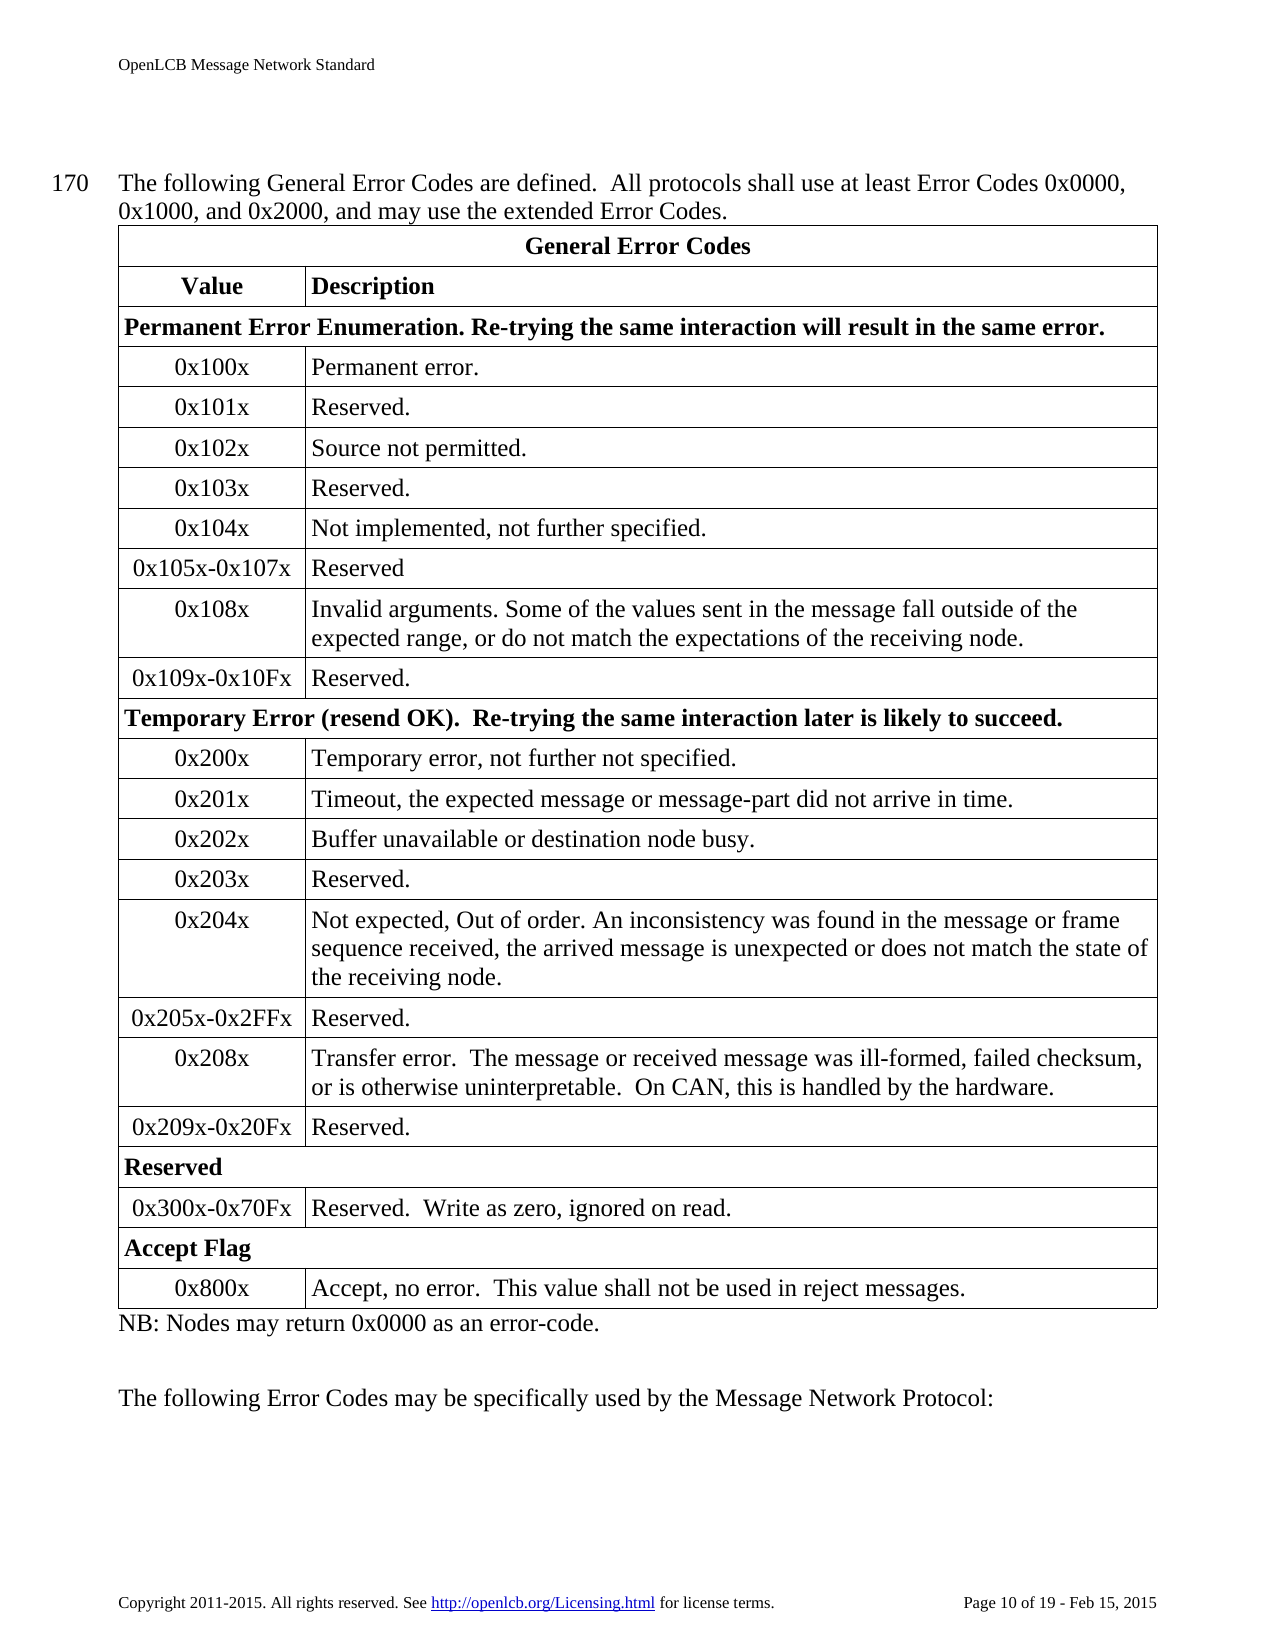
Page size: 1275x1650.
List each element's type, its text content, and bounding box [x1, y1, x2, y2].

table_cell 0x209x-0x20Fx [119, 1107, 305, 1146]
table_cell 0x100x [119, 347, 305, 386]
table_cell Reserved. [306, 658, 1157, 697]
table_cell Accept Flag [119, 1228, 1157, 1267]
table_cell Timeout, the expected message or message-part did not arrive in time. [306, 779, 1157, 818]
table_cell 0x300x-0x70Fx [119, 1188, 305, 1227]
table_cell Reserved [306, 549, 1157, 588]
table_cell Temporary error, not further not specified. [306, 739, 1157, 778]
table_cell Temporary Error (resend OK). Re-trying the same interaction later is likely to succeed. [119, 699, 1157, 738]
table_cell 0x205x-0x2FFx [119, 998, 305, 1037]
table_cell Reserved. [306, 387, 1157, 427]
table_cell 0x202x [119, 819, 305, 859]
text The following Error Codes may be specifically used by the Message Network Protocol: [118, 1383, 1157, 1412]
table_cell 0x104x [119, 509, 305, 548]
table_cell Permanent error. [306, 347, 1157, 386]
table_cell Reserved. Write as zero, ignored on read. [306, 1188, 1157, 1227]
table_cell 0x103x [119, 468, 305, 507]
table_cell 0x204x [119, 900, 305, 997]
table_cell Invalid arguments. Some of the values sent in the message fall outside of the expected range, or do not match the expectations of the receiving node. [306, 589, 1157, 657]
table_cell 0x208x [119, 1038, 305, 1106]
table_cell 0x105x-0x107x [119, 549, 305, 588]
table_cell 0x800x [119, 1269, 305, 1308]
text The following General Error Codes are defined. All protocols shall use at least Error Codes 0x0000, 0x1000, and 0x2000, and may use the extended Error Codes. [118, 168, 1157, 225]
table_cell Buffer unavailable or destination node busy. [306, 819, 1157, 859]
table_cell 0x109x-0x10Fx [119, 658, 305, 697]
table_cell Permanent Error Enumeration. Re-trying the same interaction will result in the same error. [119, 307, 1157, 346]
table_cell Transfer error. The message or received message was ill-formed, failed checksum, or is otherwise uninterpretable. On CAN, this is handled by the hardware. [306, 1038, 1157, 1106]
table_cell 0x102x [119, 428, 305, 467]
table_cell Not implemented, not further specified. [306, 509, 1157, 548]
table_cell Reserved. [306, 998, 1157, 1037]
table_cell Not expected, Out of order. An inconsistency was found in the message or frame sequence received, the arrived message is unexpected or does not match the state of the receiving node. [306, 900, 1157, 997]
table_cell 0x203x [119, 860, 305, 899]
table_cell Reserved [119, 1147, 1157, 1187]
table_cell Reserved. [306, 860, 1157, 899]
table_cell Description [306, 267, 1157, 306]
table_cell Accept, no error. This value shall not be used in reject messages. [306, 1269, 1157, 1308]
table_header General Error Codes [119, 226, 1157, 266]
table_cell Source not permitted. [306, 428, 1157, 467]
text NB: Nodes may return 0x0000 as an error-code. [118, 1309, 1157, 1337]
table_cell 0x201x [119, 779, 305, 818]
table_cell Reserved. [306, 1107, 1157, 1146]
table_cell Value [119, 267, 305, 306]
table_cell 0x108x [119, 589, 305, 657]
table_cell Reserved. [306, 468, 1157, 507]
table_cell 0x101x [119, 387, 305, 427]
table_cell 0x200x [119, 739, 305, 778]
